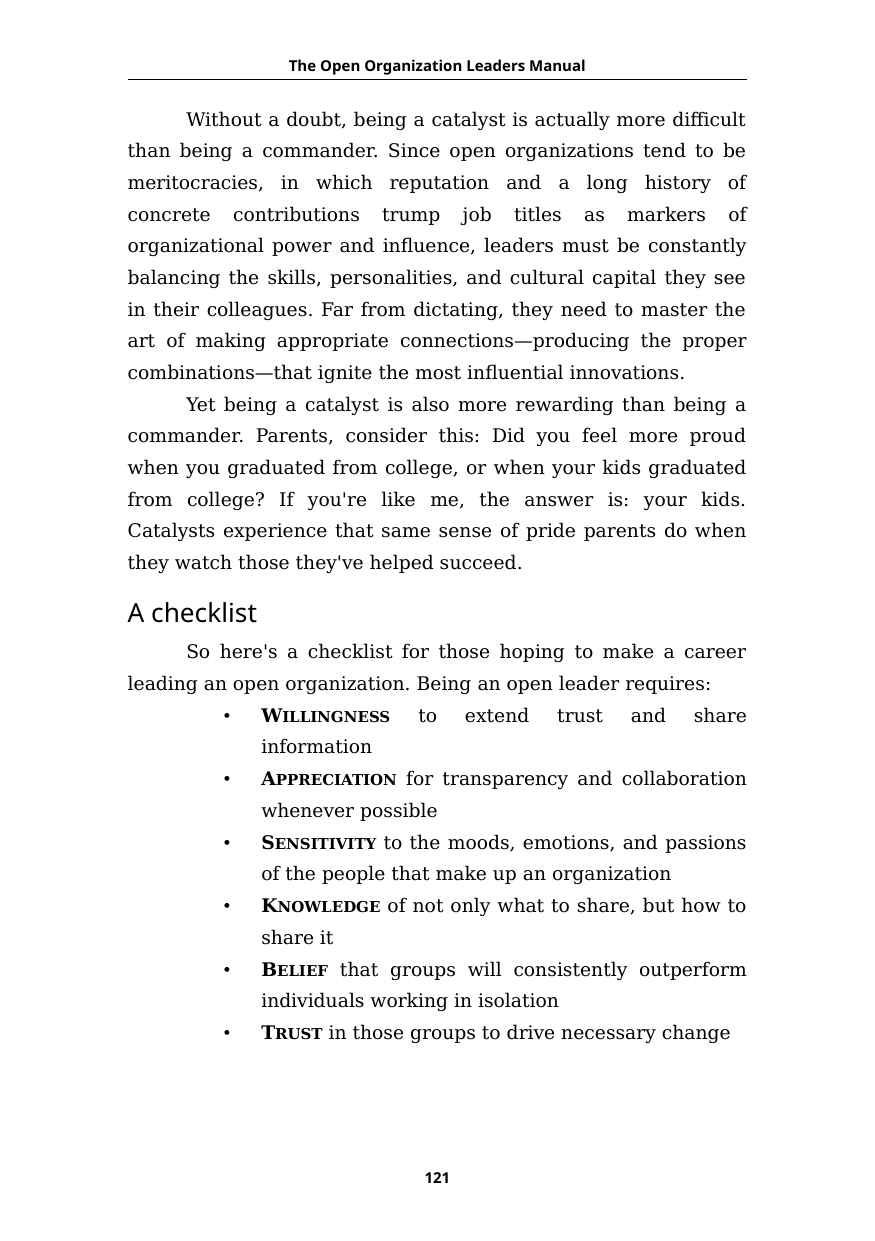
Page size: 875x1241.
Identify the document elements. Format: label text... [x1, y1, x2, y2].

list Willingness to extend trust and share information [223, 704, 747, 758]
list Sensitivity to the moods, emotions, and passions of the people that make up an organization [223, 832, 747, 885]
list Belief that groups will consistently outperform individuals working in isolation [223, 959, 747, 1012]
text Yet being a catalyst is also more rewarding than being a commander. Parents, consider this: Did you feel more proud when you graduated from college, or when your kids graduated from college? If you're like me, the answer is: your kids. Catalysts experience that same sense of pride parents do when they watch those they've helped succeed. [127, 394, 747, 574]
subtitle A checklist [127, 598, 747, 629]
list Appreciation for transparency and collaboration whenever possible [223, 768, 747, 822]
list Trust in those groups to drive necessary change [223, 1022, 747, 1044]
text Without a doubt, being a catalyst is actually more difficult than being a commander. Since open organizations tend to be meritocracies, in which reputation and a long history of concrete contributions trump job titles as markers of organizational power and influence, leaders must be constantly balancing the skills, personalities, and cultural capital they see in their colleagues. Far from dictating, they need to master the art of making appropriate connections—producing the proper combinations—that ignite the most influential innovations. [127, 109, 747, 384]
text So here's a checklist for those hoping to make a career leading an open organization. Being an open leader requires: [127, 641, 747, 695]
list Knowledge of not only what to share, but how to share it [223, 895, 747, 949]
